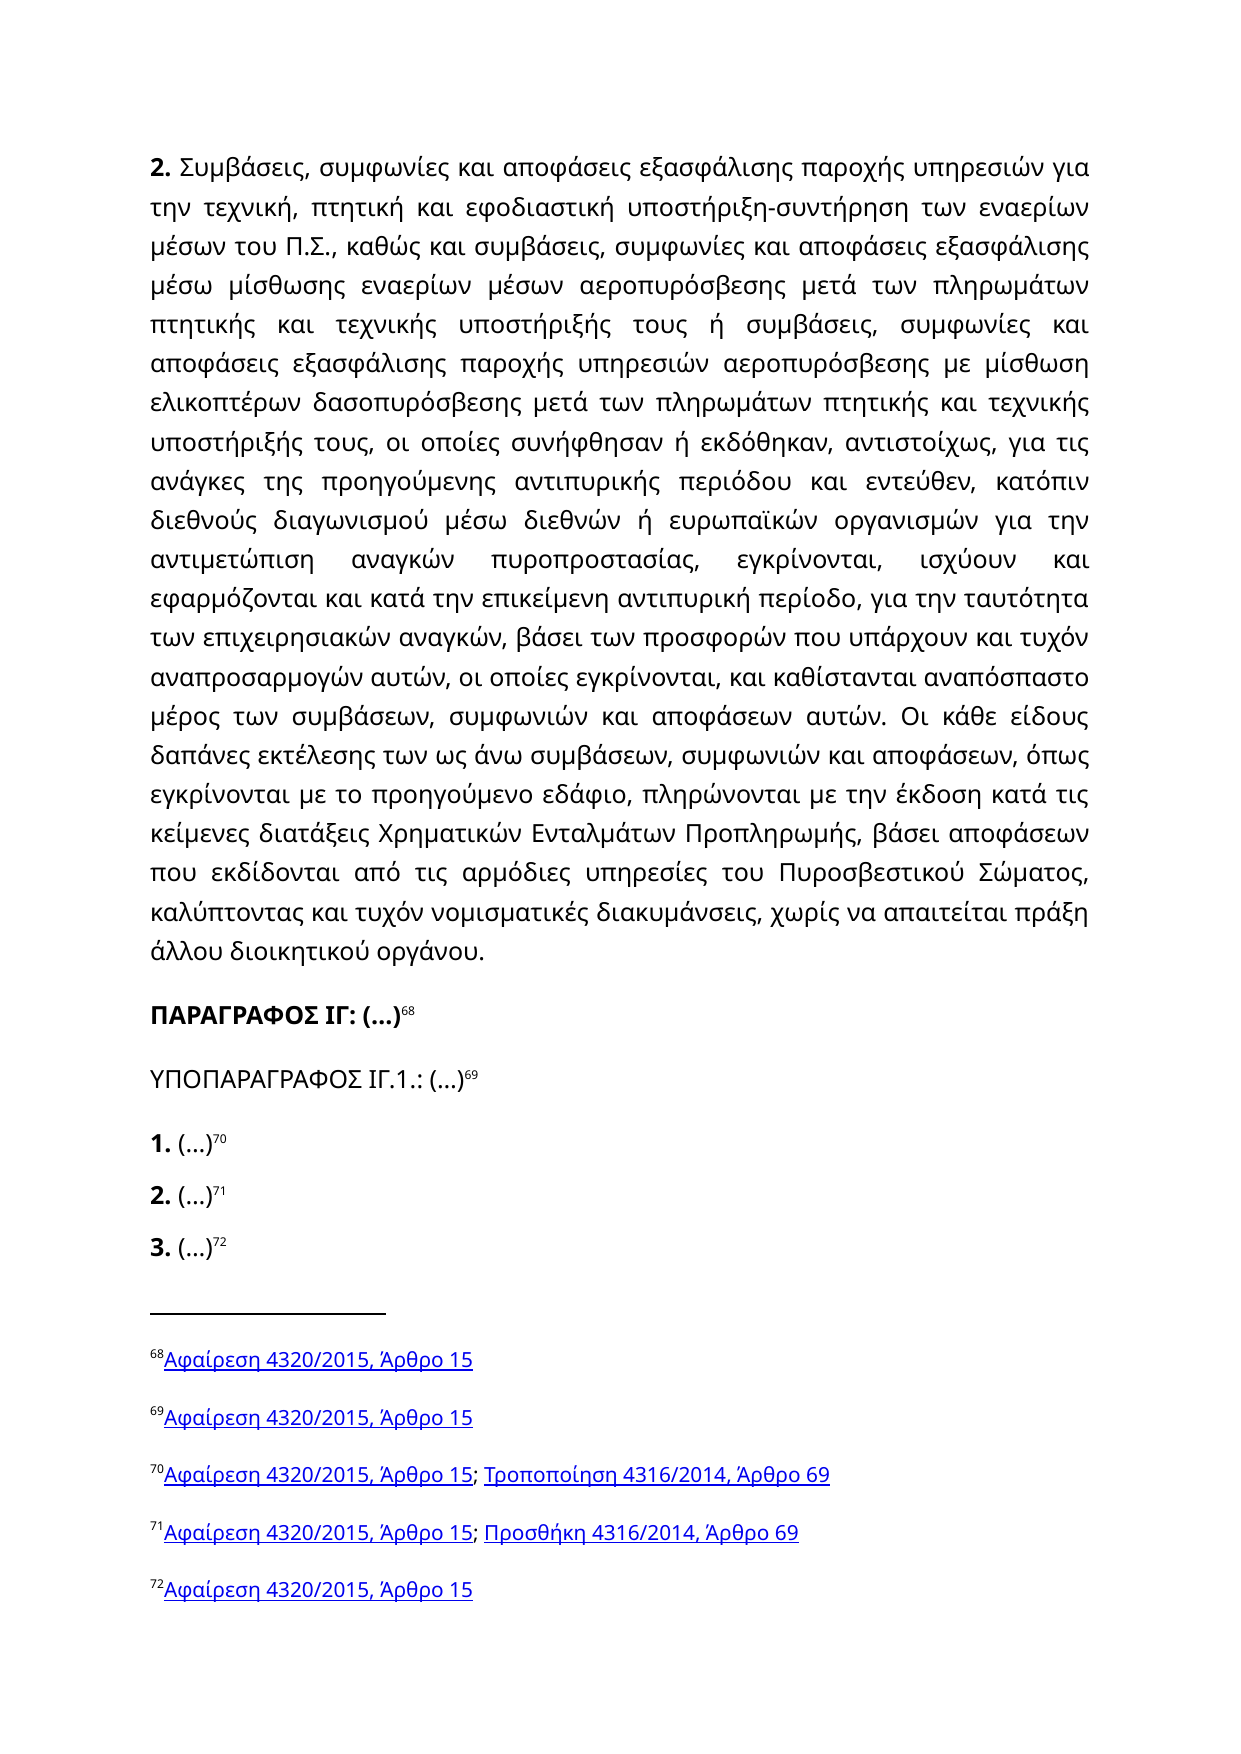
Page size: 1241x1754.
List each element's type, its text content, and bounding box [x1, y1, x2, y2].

text Αφαίρεση 4320/2015, Άρθρο 15 [150, 1345, 1090, 1373]
text ΥΠΟΠΑΡΑΓΡΑΦΟΣ ΙΓ.1.: (…) [150, 1062, 1090, 1096]
text Αφαίρεση 4320/2015, Άρθρο 15; Τροποποίηση 4316/2014, Άρθρο 69 [150, 1460, 1090, 1489]
text 3. (…) [150, 1229, 1090, 1263]
text 2. (…) [150, 1177, 1090, 1212]
text ΠΑΡΑΓΡΑΦΟΣ ΙΓ: (…) [150, 997, 1090, 1032]
text Αφαίρεση 4320/2015, Άρθρο 15; Προσθήκη 4316/2014, Άρθρο 69 [150, 1518, 1090, 1546]
text 2. Συμβάσεις, συμφωνίες και αποφάσεις εξασφάλισης παροχής υπηρεσιών για την τεχνική, πτητική και εφοδιαστική υποστήριξη-συντήρηση των εναερίων μέσων του Π.Σ., καθώς και συμβάσεις, συμφωνίες και αποφάσεις εξασφάλισης μέσω μίσθωσης εναερίων μέσων αεροπυρόσβεσης μετά των πληρωμάτων πτητικής και τεχνικής υποστήριξής τους ή συμβάσεις, συμφωνίες και αποφάσεις εξασφάλισης παροχής υπηρεσιών αεροπυρόσβεσης με μίσθωση ελικοπτέρων δασοπυρόσβεσης μετά των πληρωμάτων πτητικής και τεχνικής υποστήριξής τους, οι οποίες συνήφθησαν ή εκδόθηκαν, αντιστοίχως, για τις ανάγκες της προηγούμενης αντιπυρικής περιόδου και εντεύθεν, κατόπιν διεθνούς διαγωνισμού μέσω διεθνών ή ευρωπαϊκών οργανισμών για την αντιμετώπιση αναγκών πυροπροστασίας, εγκρίνονται, ισχύουν και εφαρμόζονται και κατά την επικείμενη αντιπυρική περίοδο, για την ταυτότητα των επιχειρησιακών αναγκών, βάσει των προσφορών που υπάρχουν και τυχόν αναπροσαρμογών αυτών, οι οποίες εγκρίνονται, και καθίστανται αναπόσπαστο μέρος των συμβάσεων, συμφωνιών και αποφάσεων αυτών. Οι κάθε είδους δαπάνες εκτέλεσης των ως άνω συμβάσεων, συμφωνιών και αποφάσεων, όπως εγκρίνονται με το προηγούμενο εδάφιο, πληρώνονται με την έκδοση κατά τις κείμενες διατάξεις Χρηματικών Ενταλμάτων Προπληρωμής, βάσει αποφάσεων που εκδίδονται από τις αρμόδιες υπηρεσίες του Πυροσβεστικού Σώματος, καλύπτοντας και τυχόν νομισματικές διακυμάνσεις, χωρίς να απαιτείται πράξη άλλου διοικητικού οργάνου. [150, 150, 1090, 967]
text 1. (…) [150, 1126, 1090, 1160]
text Αφαίρεση 4320/2015, Άρθρο 15 [150, 1576, 1090, 1604]
text Αφαίρεση 4320/2015, Άρθρο 15 [150, 1403, 1090, 1431]
